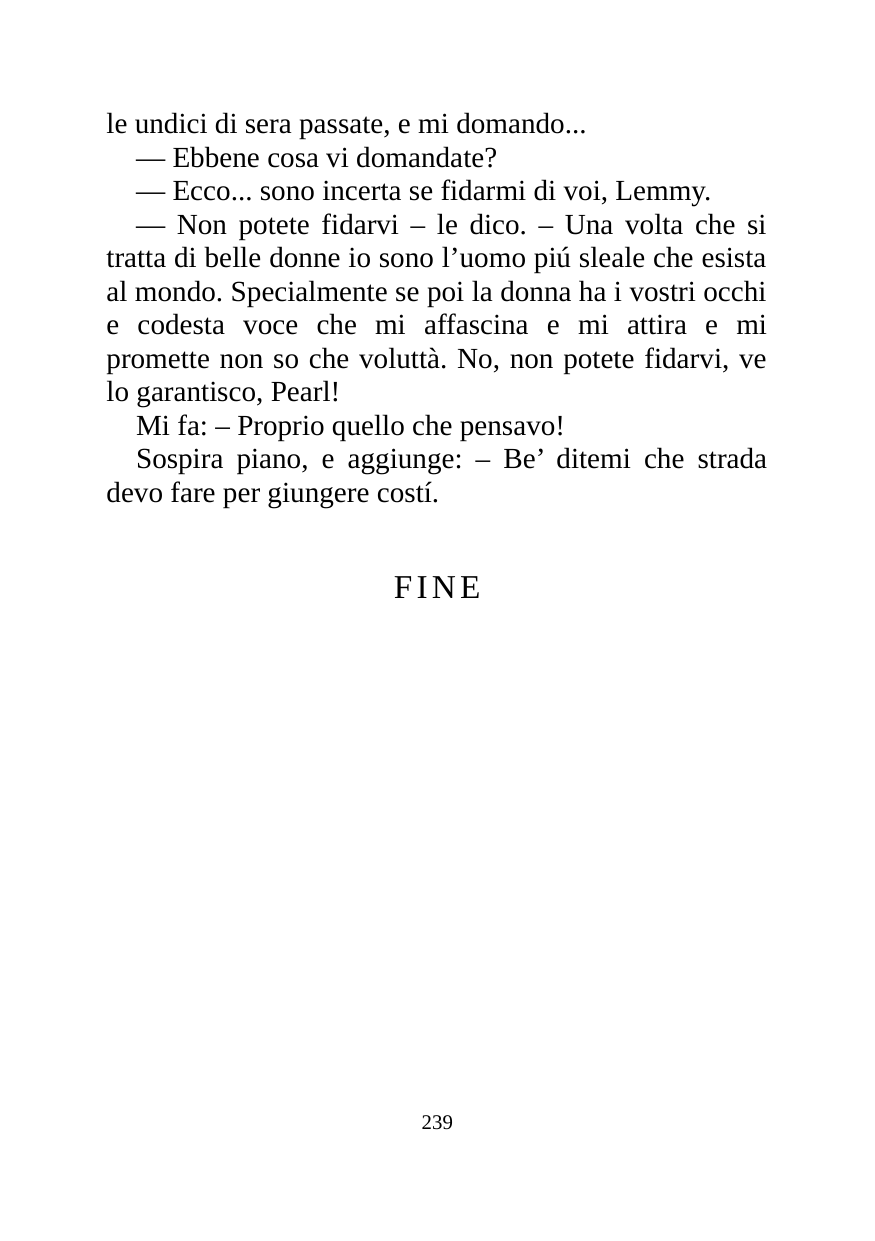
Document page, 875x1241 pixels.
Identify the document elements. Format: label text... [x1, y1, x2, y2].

text Mi fa: – Proprio quello che pensavo! [106, 408, 768, 442]
text — Non potete fidarvi – le dico. – Una volta che si tratta di belle donne io sono l’uomo piú sleale che esista al mondo. Specialmente se poi la donna ha i vostri occhi e codesta voce che mi affascina e mi attira e mi promette non so che voluttà. No, non potete fidarvi, ve lo garantisco, Pearl! [106, 207, 768, 408]
text Sospira piano, e aggiunge: – Be’ ditemi che strada devo fare per giungere costí. [106, 442, 768, 509]
text — Ebbene cosa vi domandate? [106, 140, 768, 173]
text FINE [106, 568, 768, 606]
text le undici di sera passate, e mi domando... [106, 106, 768, 140]
text — Ecco... sono incerta se fidarmi di voi, Lemmy. [106, 173, 768, 207]
